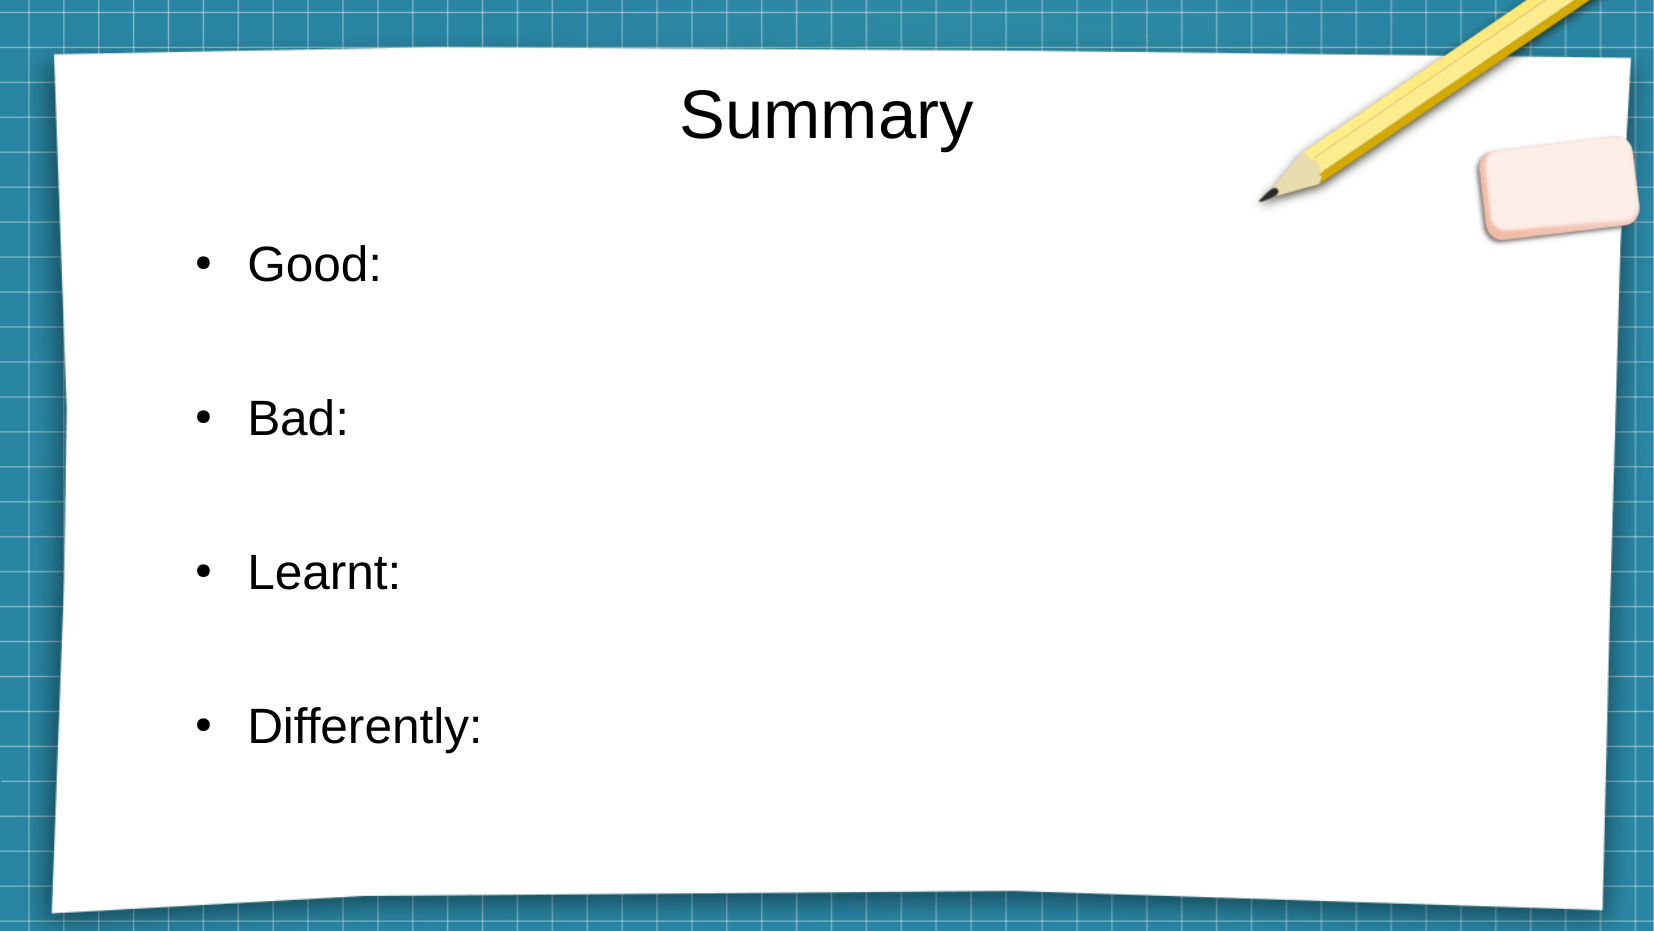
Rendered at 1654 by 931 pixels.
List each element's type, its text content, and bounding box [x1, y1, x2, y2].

picture [0, 0, 1654, 931]
list Good: Bad: Learnt: Differently: [177, 236, 1300, 758]
title Summary [82, 37, 1571, 193]
